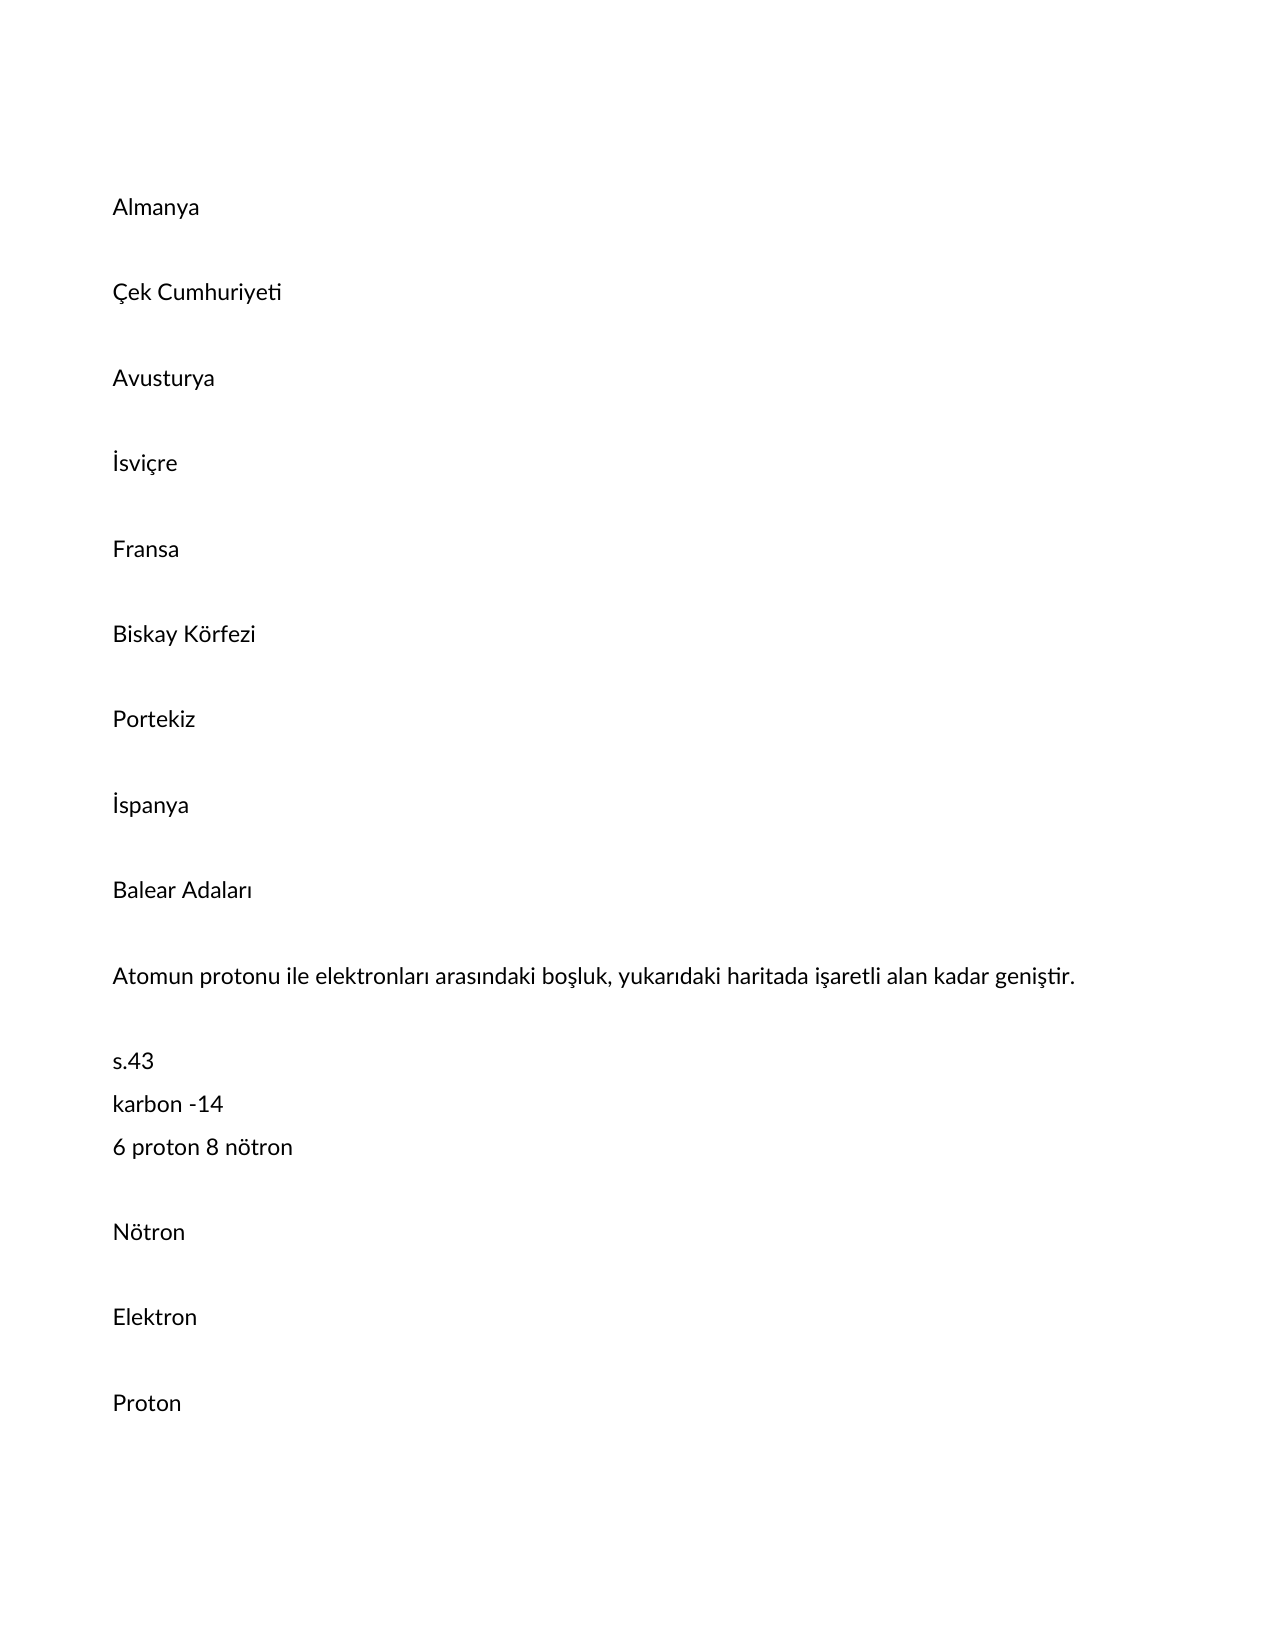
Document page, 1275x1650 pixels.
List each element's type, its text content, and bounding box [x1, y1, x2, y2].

text Avusturya [75, 363, 1200, 391]
text Almanya [75, 193, 1200, 220]
text Nötron [75, 1218, 1200, 1245]
text Fransa [75, 534, 1200, 562]
text İsviçre [75, 449, 1200, 476]
text Atomun protonu ile elektronları arasındaki boşluk, yukarıdaki haritada işaretli alan kadar geniştir. [75, 961, 1200, 989]
text Proton [75, 1388, 1200, 1416]
text Çek Cumhuriyeti [75, 278, 1200, 306]
text İspanya [75, 791, 1200, 818]
text Biskay Körfezi [75, 620, 1200, 647]
text Balear Adaları [75, 876, 1200, 903]
text Elektron [75, 1303, 1200, 1331]
text s.43 [75, 1047, 1200, 1074]
text 6 proton 8 nötron [75, 1132, 1200, 1160]
text Portekiz [75, 705, 1200, 733]
text karbon -14 [75, 1089, 1200, 1117]
